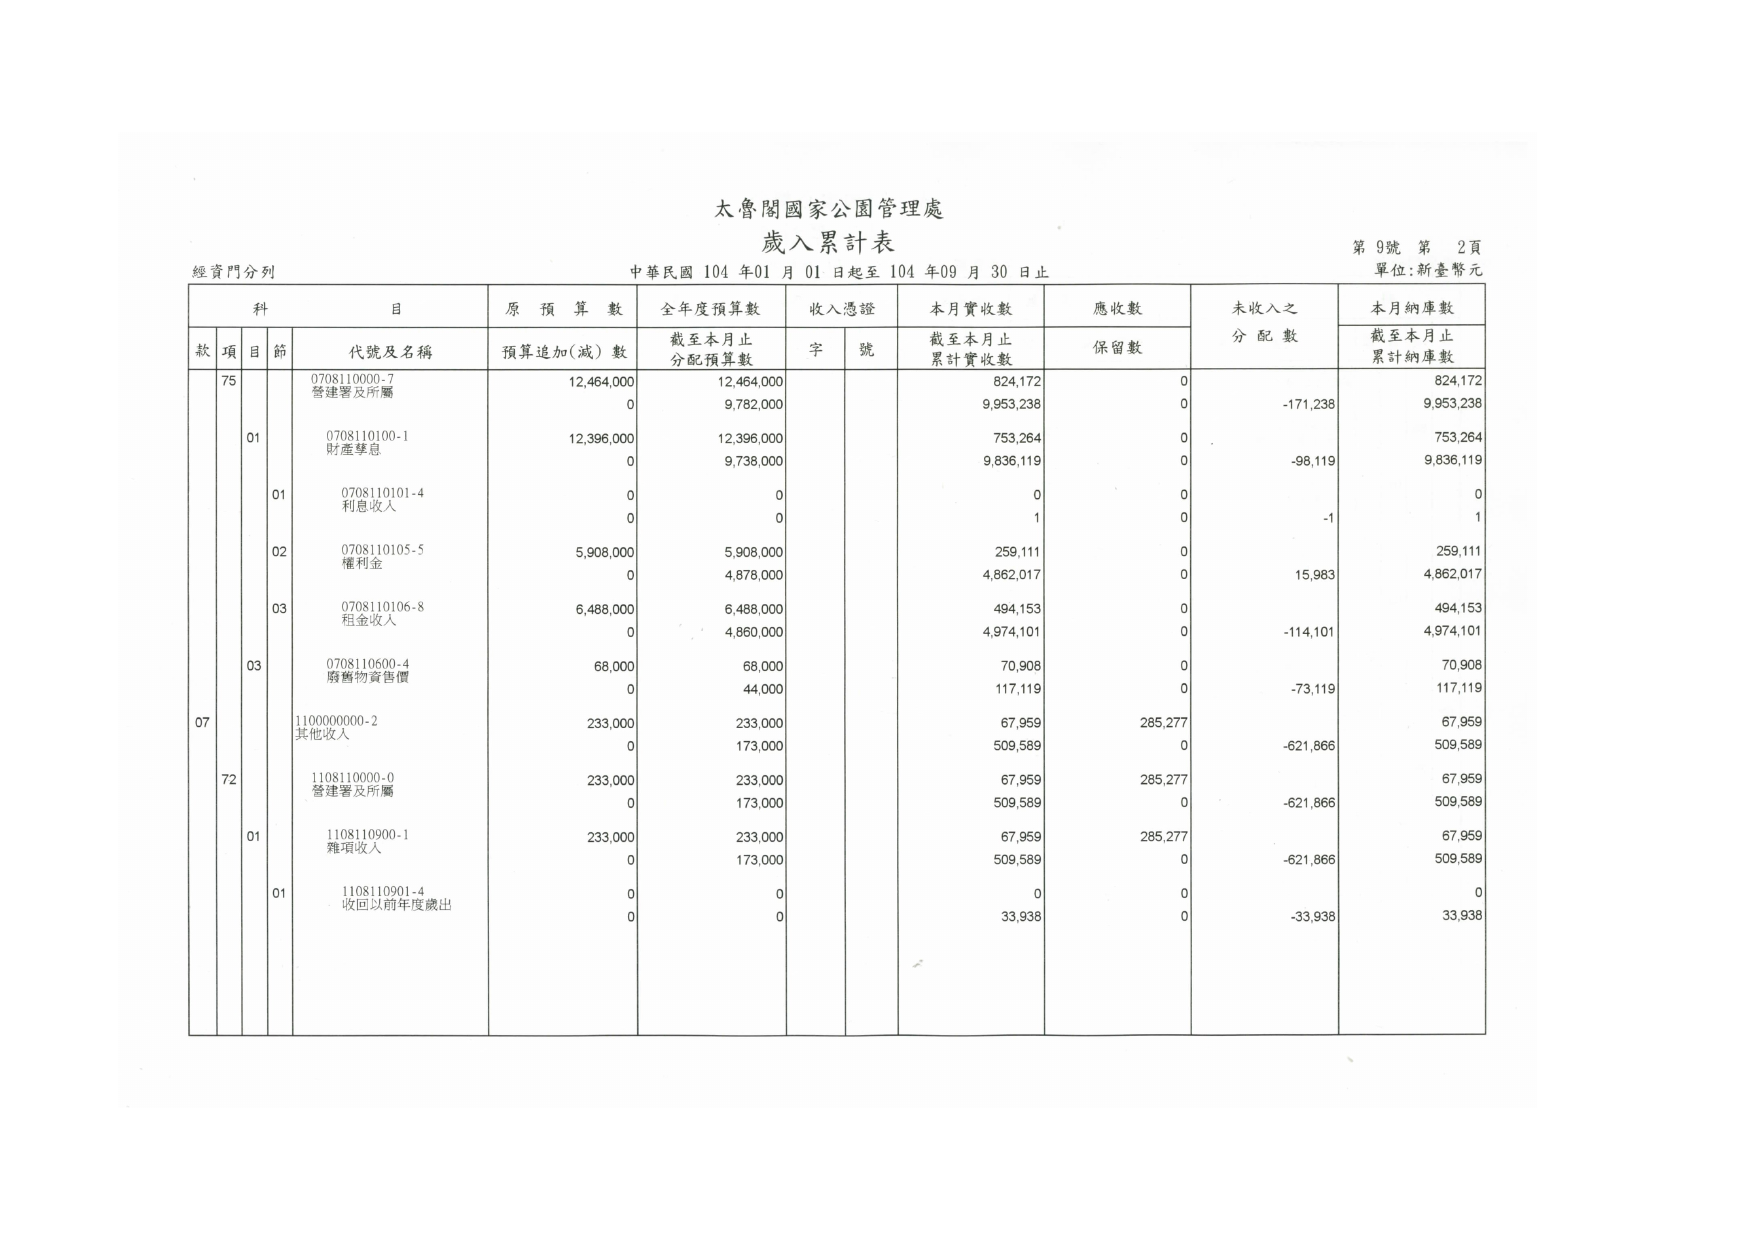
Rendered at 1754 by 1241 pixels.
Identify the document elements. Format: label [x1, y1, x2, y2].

picture [118, 132, 1537, 1108]
